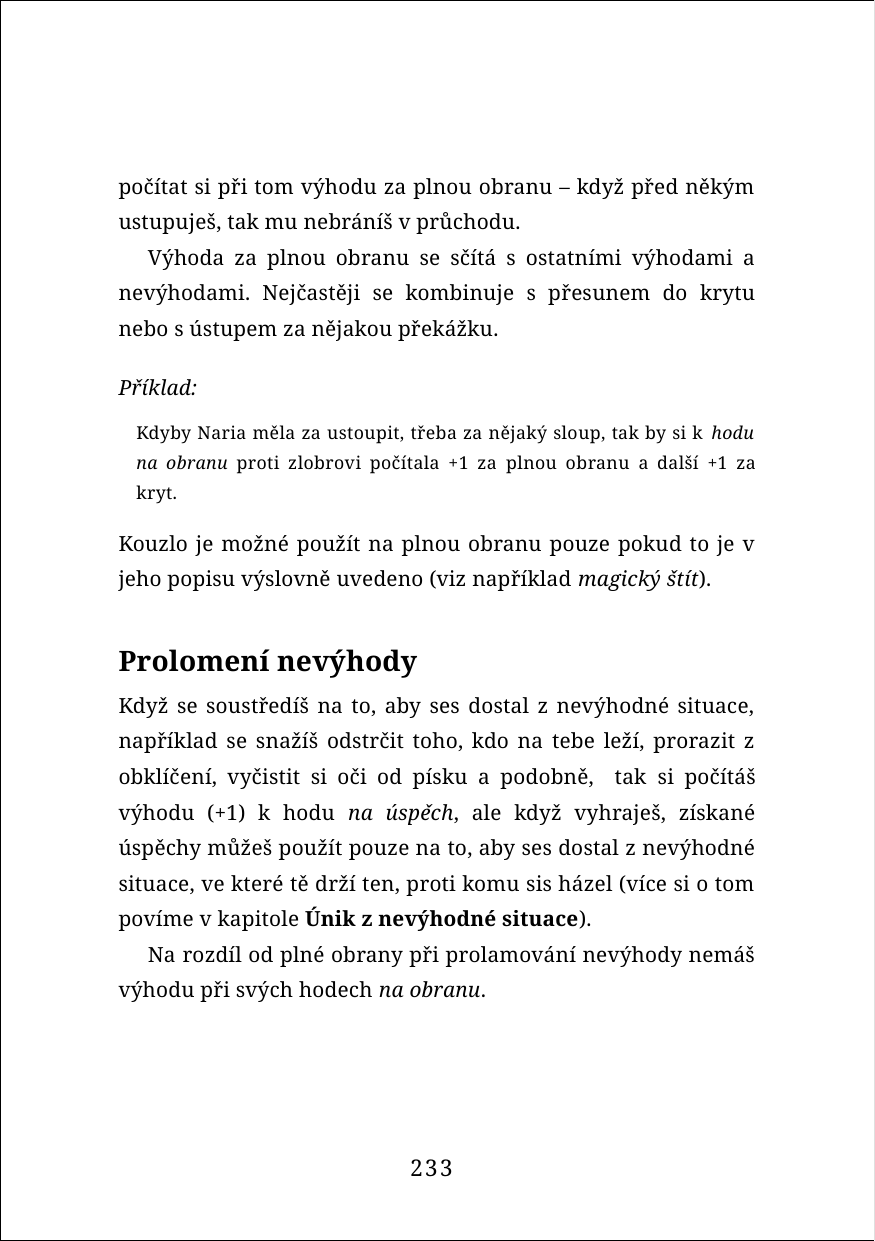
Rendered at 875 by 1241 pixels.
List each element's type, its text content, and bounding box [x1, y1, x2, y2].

text Kouzlo je možné použít na plnou obranu pouze pokud to je v jeho popisu výslovně uvedeno (viz například magický štít). [118, 529, 756, 593]
text Kdyby Naria měla za ustoupit, třeba za nějaký sloup, tak by si k hodu na obranu proti zlobrovi počítala +1 za plnou obranu a další +1 za kryt. [136, 420, 756, 505]
text Když se soustředíš na to, aby ses dostal z nevýhodné situace, například se snažíš odstrčit toho, kdo na tebe leží, prorazit z obklíčení, vyčistit si oči od písku a podobně, tak si počítáš výhodu (+1) k hodu na úspěch, ale když vyhraješ, získané úspěchy můžeš použít pouze na to, aby ses dostal z nevýhodné situace, ve které tě drží ten, proti komu sis házel (více si o tom povíme v kapitole Únik z nevýhodné situace). Na rozdíl od plné obrany při prolamování nevýhody nemáš výhodu při svých hodech na obranu. [118, 691, 756, 1004]
text počítat si při tom výhodu za plnou obranu – když před někým ustupuješ, tak mu nebráníš v průchodu. Výhoda za plnou obranu se sčítá s ostatními výhodami a nevýhodami. Nejčastěji se kombinuje s přesunem do krytu nebo s ústupem za nějakou překážku. [118, 172, 756, 342]
text Příklad: [118, 373, 756, 401]
subtitle Prolomení nevýhody [118, 641, 756, 679]
